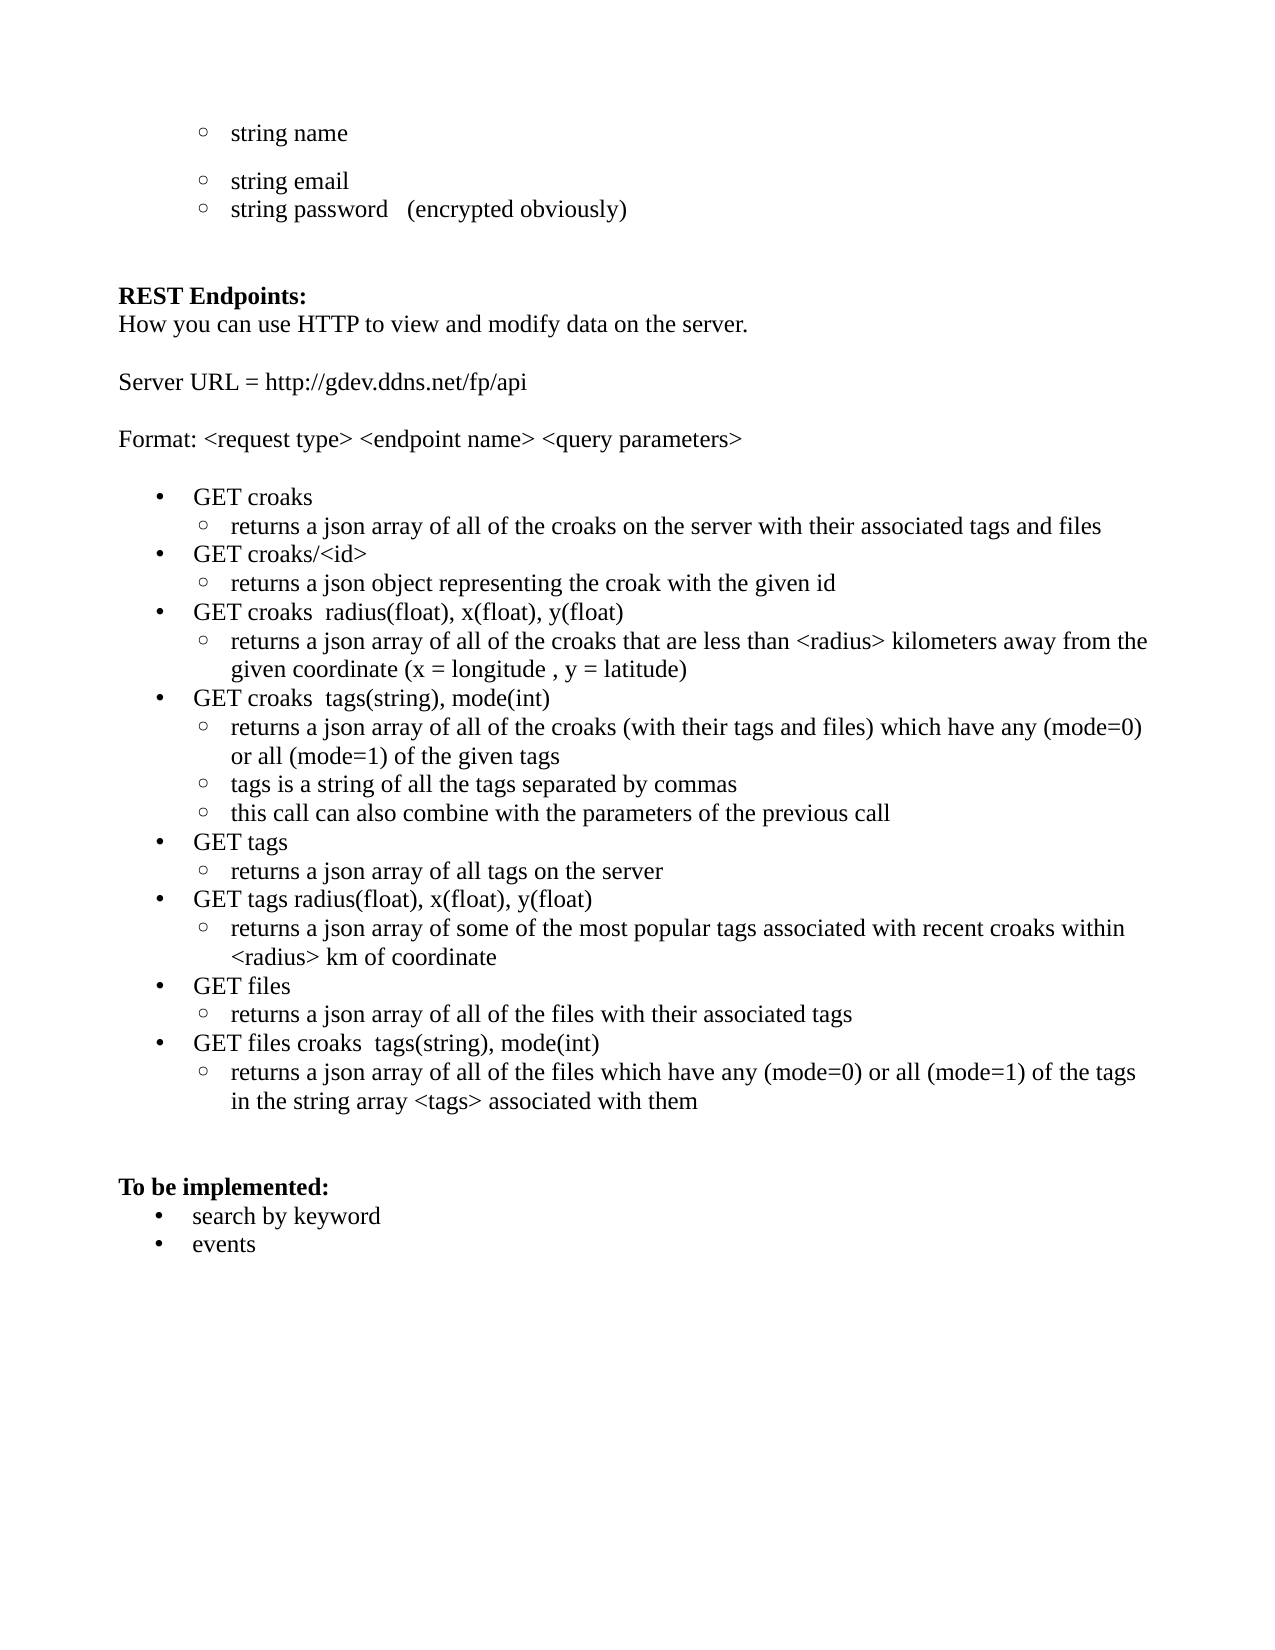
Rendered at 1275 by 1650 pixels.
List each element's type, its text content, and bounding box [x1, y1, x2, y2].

list returns a json array of all tags on the server [193, 856, 1157, 884]
list returns a json array of all of the files with their associated tags [193, 999, 1157, 1028]
list returns a json array of all of the croaks on the server with their associated tags and files [193, 511, 1157, 539]
list search by keyword [154, 1201, 1157, 1229]
list returns a json array of all of the croaks (with their tags and files) which have any (mode=0) or all (mode=1) of the given tags [193, 712, 1157, 769]
text How you can use HTTP to view and modify data on the server. [118, 309, 1157, 338]
list tags is a string of all the tags separated by commas [193, 769, 1157, 798]
list GET croaks [156, 482, 1157, 511]
list returns a json array of some of the most popular tags associated with recent croaks within <radius> km of coordinate [193, 913, 1157, 971]
list GET croaks/<id> [156, 539, 1157, 568]
list this call can also combine with the parameters of the previous call [193, 798, 1157, 827]
text Server URL = http://gdev.ddns.net/fp/api [118, 367, 1157, 396]
list returns a json object representing the croak with the given id [193, 568, 1157, 597]
list GET croaks radius(float), x(float), y(float) [156, 597, 1157, 626]
text To be implemented: [118, 1172, 1157, 1201]
list string email [193, 166, 1157, 194]
list GET tags radius(float), x(float), y(float) [156, 884, 1157, 913]
list GET files [156, 971, 1157, 999]
list returns a json array of all of the croaks that are less than <radius> kilometers away from the given coordinate (x = longitude , y = latitude) [193, 626, 1157, 683]
list GET tags [156, 827, 1157, 856]
text Format: <request type> <endpoint name> <query parameters> [118, 424, 1157, 453]
list GET croaks tags(string), mode(int) [156, 683, 1157, 712]
list GET files croaks tags(string), mode(int) [156, 1028, 1157, 1057]
list returns a json array of all of the files which have any (mode=0) or all (mode=1) of the tags in the string array <tags> associated with them [193, 1057, 1157, 1114]
text REST Endpoints: [118, 281, 1157, 309]
list string password (encrypted obviously) [193, 194, 1157, 223]
list events [154, 1229, 1157, 1258]
list string name [193, 118, 1157, 147]
